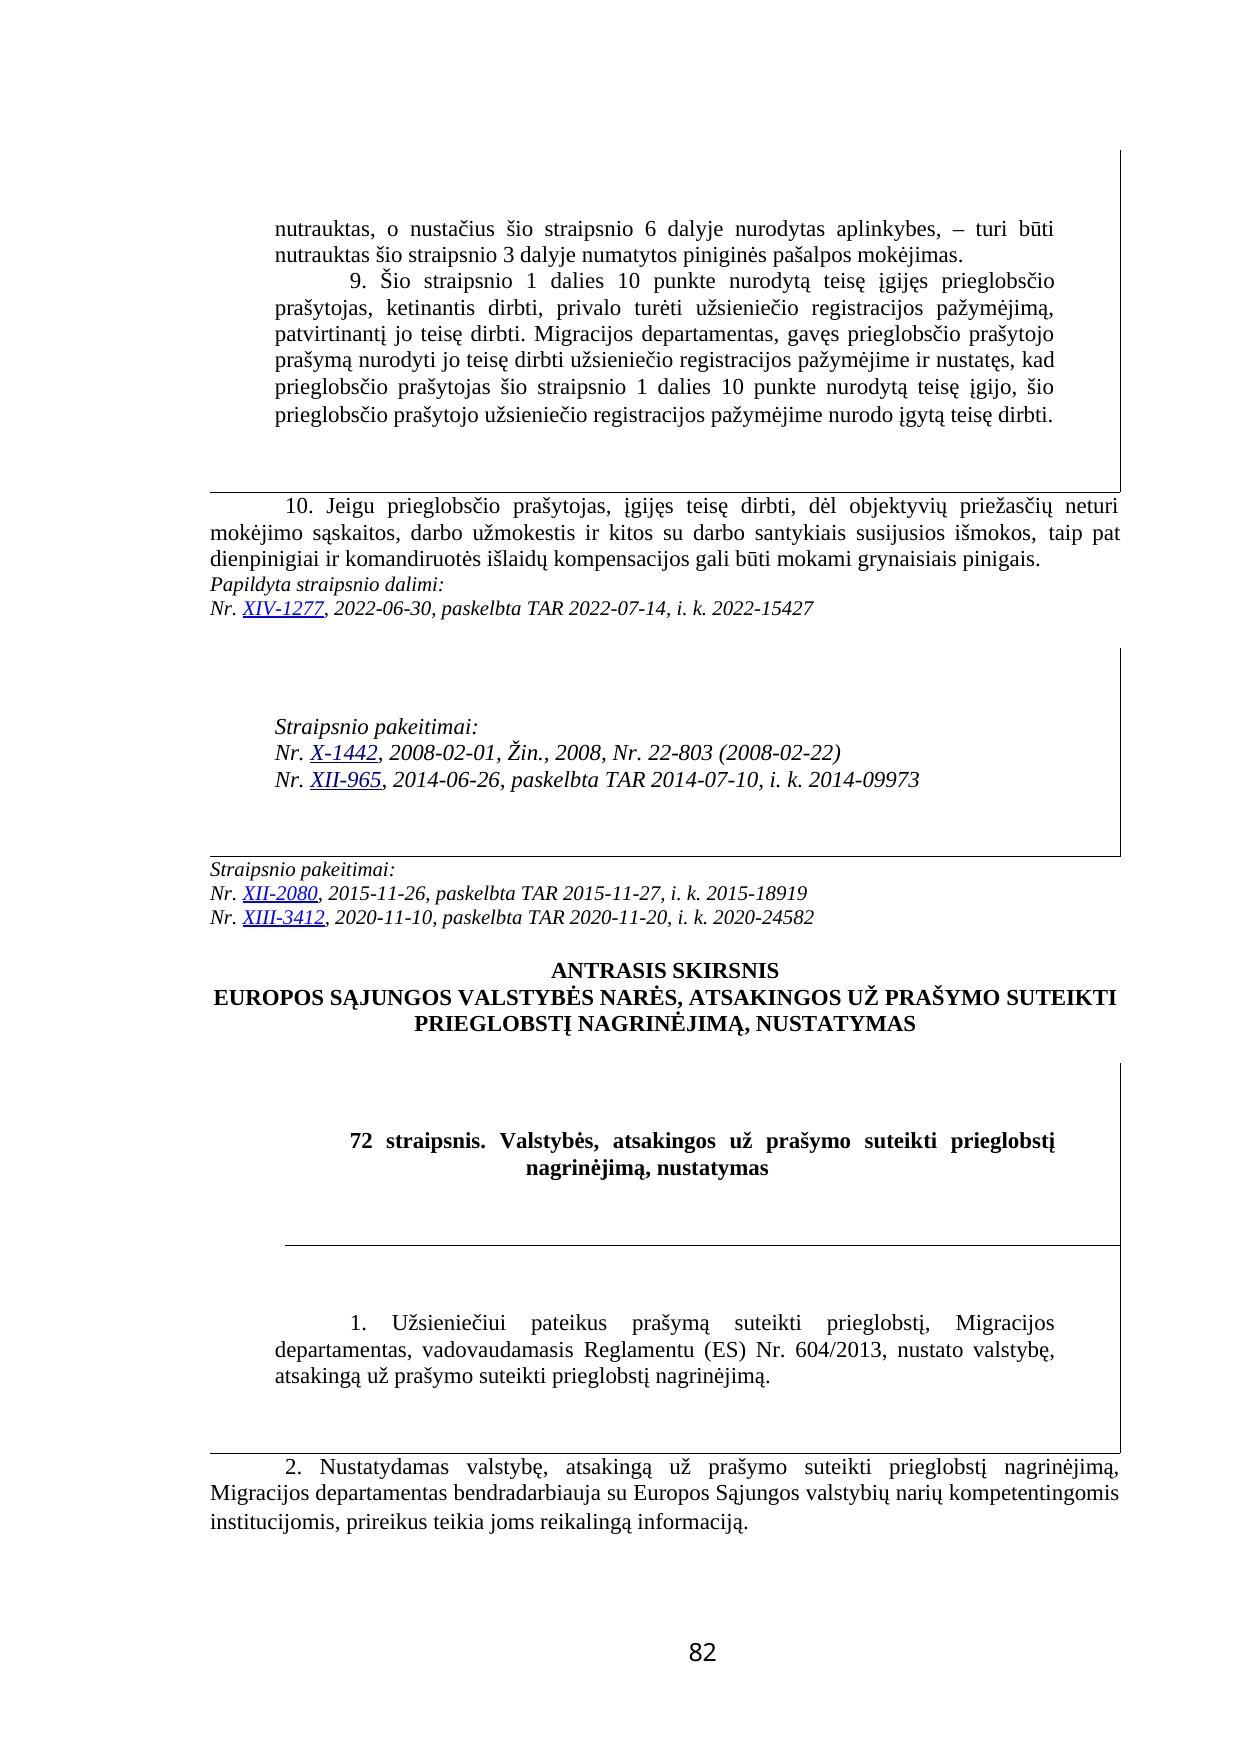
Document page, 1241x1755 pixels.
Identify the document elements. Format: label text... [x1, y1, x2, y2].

text ANTRASIS SKIRSNIS [210, 957, 1120, 984]
text EUROPOS SĄJUNGOS VALSTYBĖS NARĖS, ATSAKINGOS UŽ PRAŠYMO SUTEIKTI PRIEGLOBSTĮ NAGRINĖJIMĄ, NUSTATYMAS [210, 984, 1120, 1037]
text Straipsnio pakeitimai: [210, 857, 1120, 881]
text 9. Šio straipsnio 1 dalies 10 punkte nurodytą teisę įgijęs prieglobsčio prašytojas, ketinantis dirbti, privalo turėti užsieniečio registracijos pažymėjimą, patvirtinantį jo teisę dirbti. Migracijos departamentas, gavęs prieglobsčio prašytojo prašymą nurodyti jo teisę dirbti užsieniečio registracijos pažymėjime ir nustatęs, kad prieglobsčio prašytojas šio straipsnio 1 dalies 10 punkte nurodytą teisę įgijo, šio prieglobsčio prašytojo užsieniečio registracijos pažymėjime nurodo įgytą teisę dirbti. [210, 267, 1120, 492]
text 10. Jeigu prieglobsčio prašytojas, įgijęs teisę dirbti, dėl objektyvių priežasčių neturi mokėjimo sąskaitos, darbo užmokestis ir kitos su darbo santykiais susijusios išmokos, taip pat dienpinigiai ir komandiruotės išlaidų kompensacijos gali būti mokami grynaisiais pinigais. [210, 492, 1120, 571]
text Papildyta straipsnio dalimi: [210, 571, 1120, 596]
text Nr. XII-965, 2014-06-26, paskelbta TAR 2014-07-10, i. k. 2014-09973 [210, 766, 1120, 856]
text Nr. XIV-1277, 2022-06-30, paskelbta TAR 2022-07-14, i. k. 2022-15427 [210, 596, 1120, 619]
text Straipsnio pakeitimai: [210, 648, 1120, 739]
text nutrauktas, o nustačius šio straipsnio 6 dalyje nurodytas aplinkybes, – turi būti nutrauktas šio straipsnio 3 dalyje numatytos piniginės pašalpos mokėjimas. [210, 150, 1120, 267]
text 72 straipsnis. Valstybės, atsakingos už prašymo suteikti prieglobstį nagrinėjimą, nustatymas [285, 1063, 1120, 1245]
text 2. Nustatydamas valstybę, atsakingą už prašymo suteikti prieglobstį nagrinėjimą, Migracijos departamentas bendradarbiauja su Europos Sąjungos valstybių narių kompetentingomis institucijomis, prireikus teikia joms reikalingą informaciją. [210, 1453, 1120, 1534]
text 1. Užsieniečiui pateikus prašymą suteikti prieglobstį, Migracijos departamentas, vadovaudamasis Reglamentu (ES) Nr. 604/2013, nustato valstybę, atsakingą už prašymo suteikti prieglobstį nagrinėjimą. [210, 1245, 1120, 1453]
text Nr. XIII-3412, 2020-11-10, paskelbta TAR 2020-11-20, i. k. 2020-24582 [210, 905, 1120, 929]
text Nr. X-1442, 2008-02-01, Žin., 2008, Nr. 22-803 (2008-02-22) [210, 739, 1120, 766]
text Nr. XII-2080, 2015-11-26, paskelbta TAR 2015-11-27, i. k. 2015-18919 [210, 881, 1120, 905]
